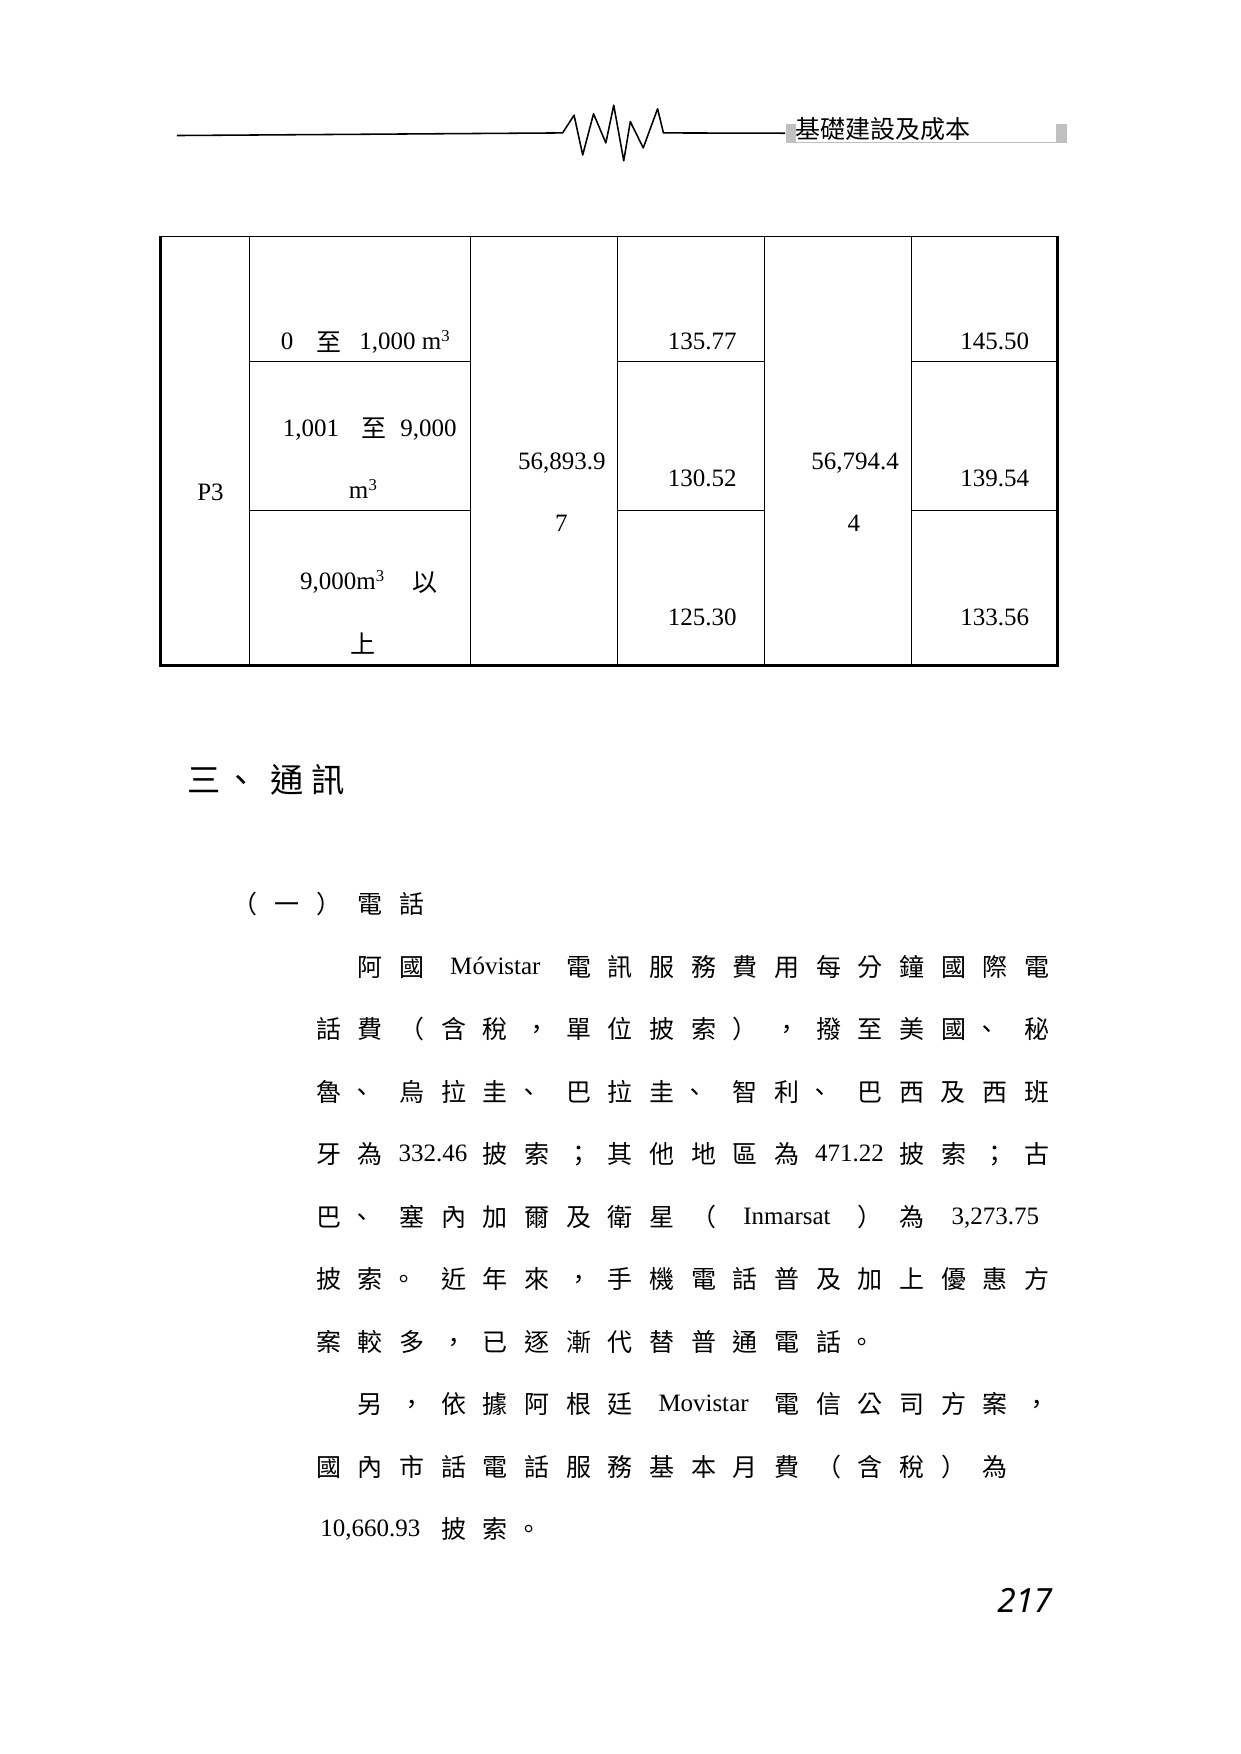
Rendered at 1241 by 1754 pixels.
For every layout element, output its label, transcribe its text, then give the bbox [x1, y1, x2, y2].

table_cell 130.52 [618, 362, 764, 510]
table_cell 56,794.44 [765, 237, 911, 664]
text 三、通訊 [183, 736, 1058, 799]
table_cell 56,893.97 [471, 237, 617, 664]
text 阿國Móvistar電訊服務費用每分鐘國際電話費（含稅，單位披索），撥至美國、秘魯、烏拉圭、巴拉圭、智利、巴西及西班牙為332.46披索；其他地區為471.22披索；古巴、塞內加爾及衛星（Inmarsat）為3,273.75披索。近年來，手機電話普及加上優惠方案較多，已逐漸代替普通電話。 [281, 924, 1058, 1361]
table_cell 145.50 [912, 237, 1056, 361]
table_cell 133.56 [912, 511, 1056, 664]
table_cell P3 [162, 237, 249, 664]
table_cell 139.54 [912, 362, 1056, 510]
table_cell 1,001至9,000 m3 [250, 362, 470, 510]
text 另，依據阿根廷Movistar電信公司方案，國內市話電話服務基本月費（含稅）為10,660.93披索。 [281, 1361, 1058, 1549]
table_cell 0至1,000 m3 [250, 237, 470, 361]
table_cell 9,000m3以上 [250, 511, 470, 664]
table_cell 135.77 [618, 237, 764, 361]
table_cell 125.30 [618, 511, 764, 664]
text （一）電話 [207, 861, 1058, 924]
